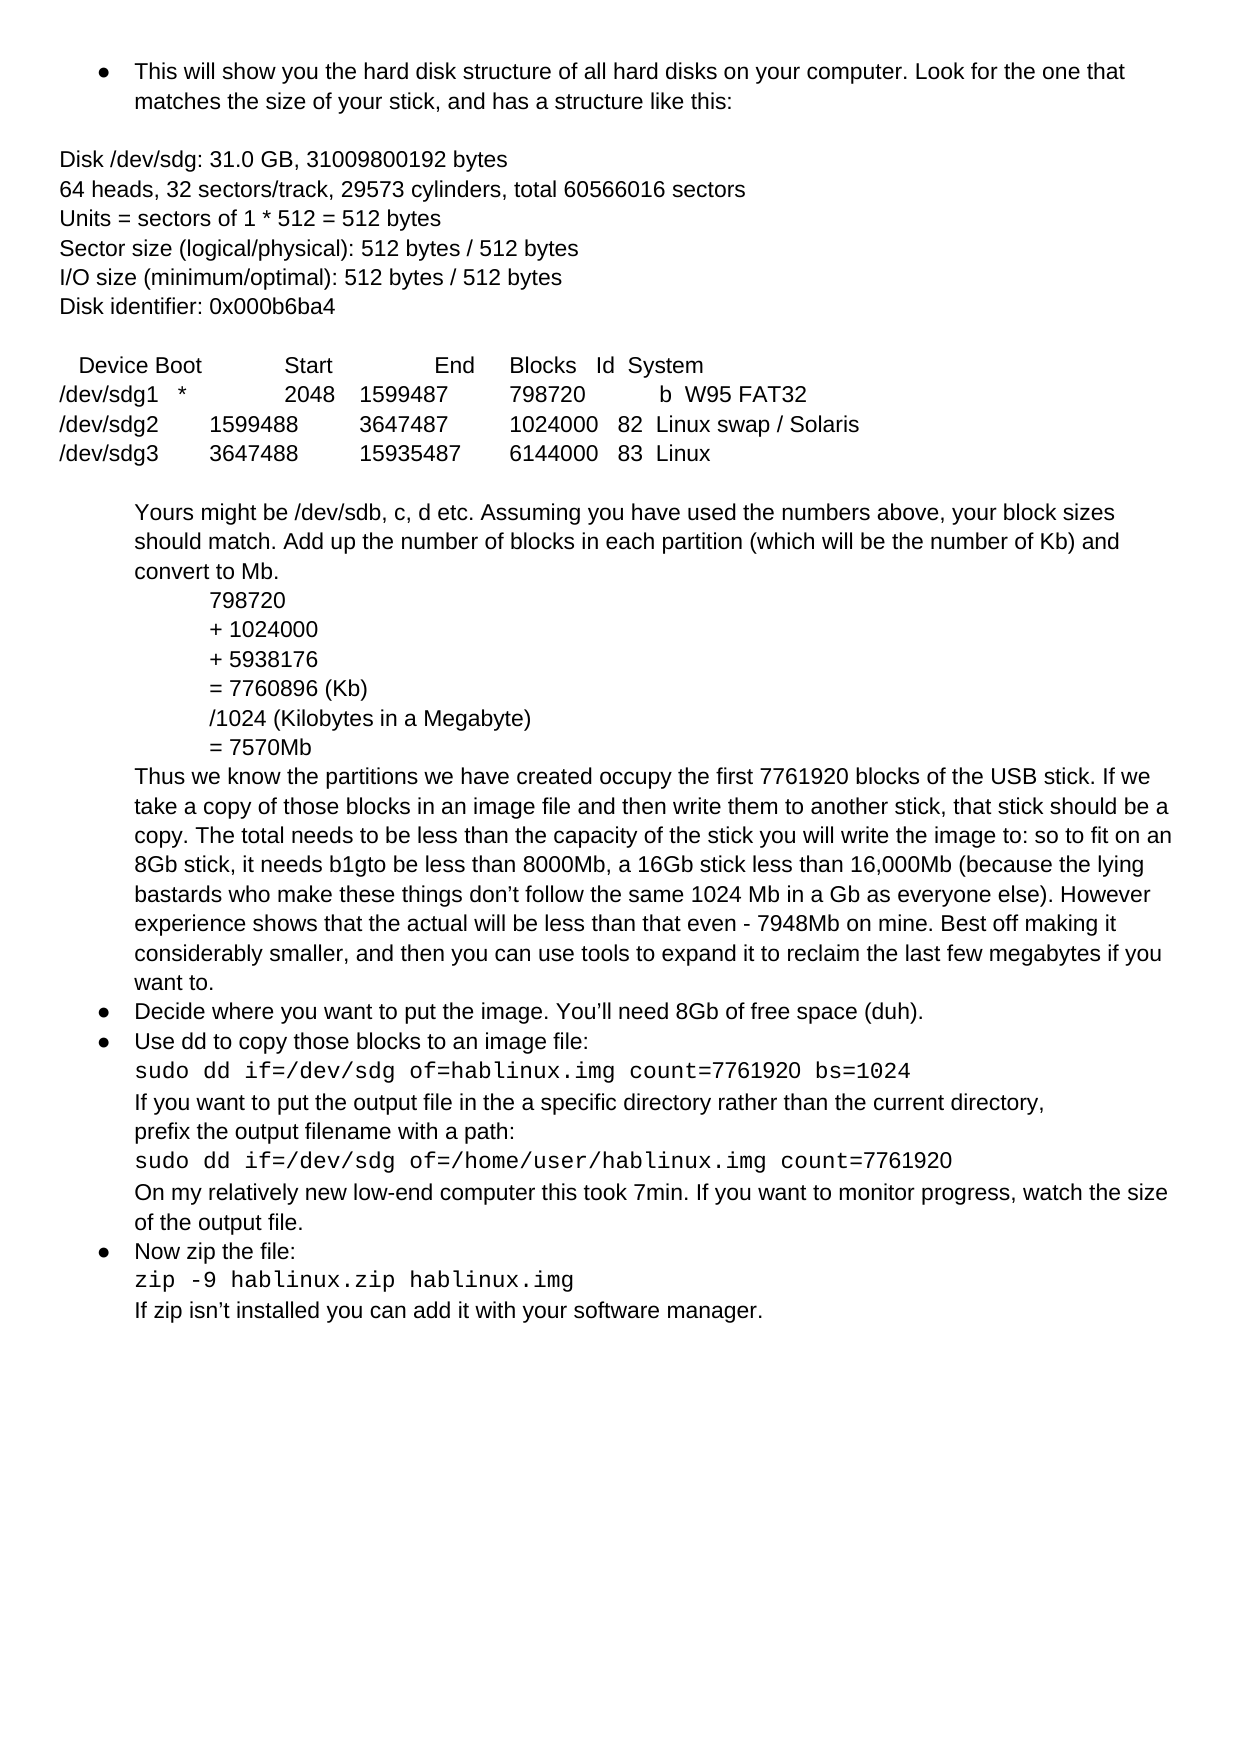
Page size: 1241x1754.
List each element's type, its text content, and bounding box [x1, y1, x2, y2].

text /dev/sdg1 * 2048 1599487 798720 b W95 FAT32 [59, 382, 1181, 408]
text I/O size (minimum/optimal): 512 bytes / 512 bytes [59, 265, 1181, 290]
text sudo dd if=/dev/sdg of=/home/user/hablinux.img count=7761920 [59, 1148, 1181, 1176]
text 798720 [59, 588, 1181, 613]
text sudo dd if=/dev/sdg of=hablinux.img count=7761920 bs=1024 [59, 1058, 1181, 1085]
text Device Boot Start End Blocks Id System [59, 353, 1181, 378]
text Disk /dev/sdg: 31.0 GB, 31009800192 bytes [59, 147, 1181, 173]
text /dev/sdg2 1599488 3647487 1024000 82 Linux swap / Solaris [59, 412, 1181, 437]
text 64 heads, 32 sectors/track, 29573 cylinders, total 60566016 sectors [59, 177, 1181, 202]
list Use dd to copy those blocks to an image file: [97, 1028, 1181, 1054]
list Now zip the file: [97, 1239, 1181, 1264]
list Decide where you want to put the image. You’ll need 8Gb of free space (duh). [97, 999, 1181, 1025]
text If zip isn’t installed you can add it with your software manager. [59, 1298, 1181, 1323]
text Disk identifier: 0x000b6ba4 [59, 294, 1181, 320]
text On my relatively new low-end computer this took 7min. If you want to monitor progress, watch the size of the output file. [134, 1180, 1181, 1235]
text Sector size (logical/physical): 512 bytes / 512 bytes [59, 235, 1181, 261]
text prefix the output filename with a path: [59, 1119, 1181, 1144]
text Units = sectors of 1 * 512 = 512 bytes [59, 206, 1181, 232]
text /dev/sdg3 3647488 15935487 6144000 83 Linux [59, 441, 1181, 467]
list This will show you the hard disk structure of all hard disks on your computer. Look for the one that matches the size of your stick, and has a structure like this: [97, 59, 1181, 114]
text + 1024000 [59, 617, 1181, 643]
text /1024 (Kilobytes in a Megabyte) [59, 705, 1181, 731]
text + 5938176 [59, 647, 1181, 672]
text zip -9 hablinux.zip hablinux.img [59, 1268, 1181, 1294]
text Yours might be /dev/sdb, c, d etc. Assuming you have used the numbers above, your block sizes should match. Add up the number of blocks in each partition (which will be the number of Kb) and convert to Mb. [134, 500, 1181, 584]
text If you want to put the output file in the a specific directory rather than the current directory, [59, 1089, 1181, 1115]
text Thus we know the partitions we have created occupy the first 7761920 blocks of the USB stick. If we take a copy of those blocks in an image file and then write them to another stick, that stick should be a copy. The total needs to be less than the capacity of the stick you will write the image to: so to fit on an 8Gb stick, it needs b1gto be less than 8000Mb, a 16Gb stick less than 16,000Mb (because the lying bastards who make these things don’t follow the same 1024 Mb in a Gb as everyone else). However experience shows that the actual will be less than that even - 7948Mb on mine. Best off making it considerably smaller, and then you can use tools to expand it to reclaim the last few megabytes if you want to. [134, 764, 1181, 995]
text = 7760896 (Kb) [59, 676, 1181, 702]
text = 7570Mb [59, 735, 1181, 760]
